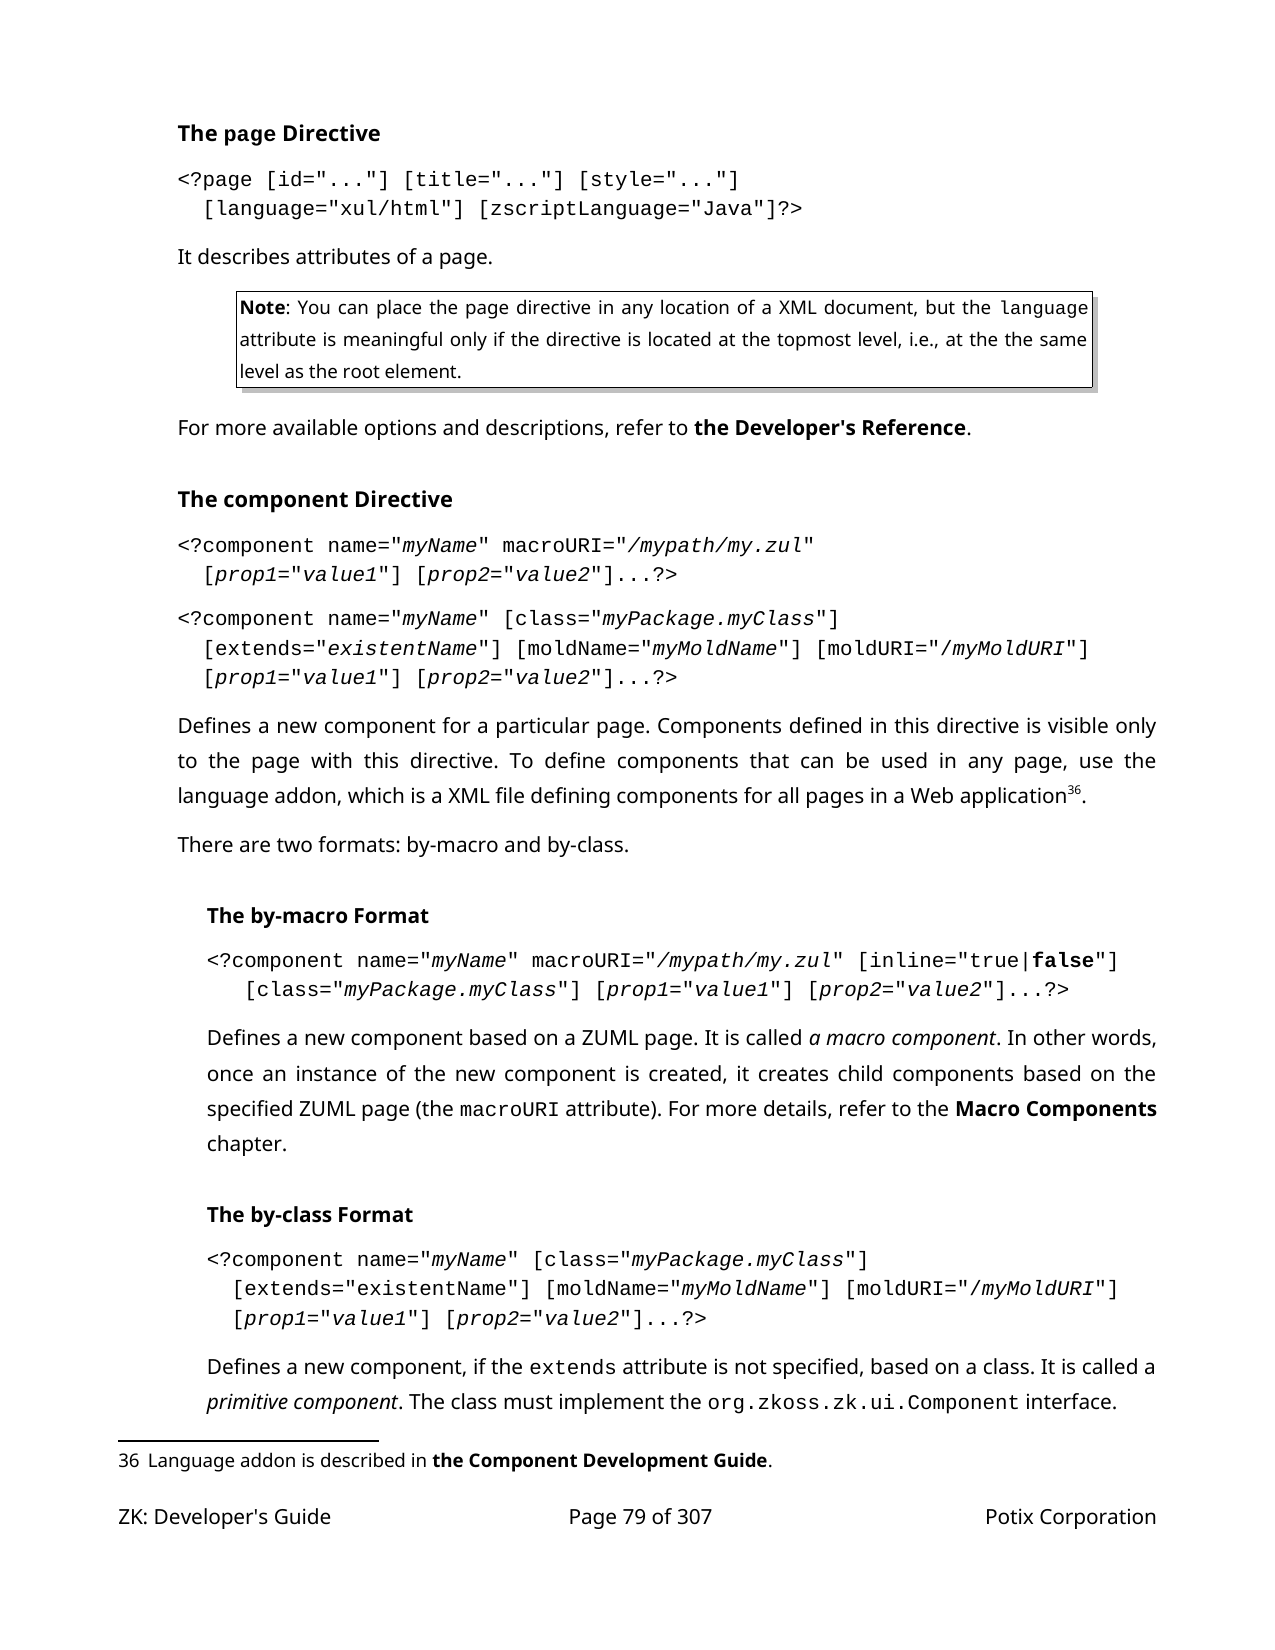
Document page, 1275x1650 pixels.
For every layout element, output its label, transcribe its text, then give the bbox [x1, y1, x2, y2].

text Defines a new component, if the extends attribute is not specified, based on a class. It is called a primitive component. The class must implement the org.zkoss.zk.ui.Component interface. [207, 1352, 1157, 1416]
text Defines a new component for a particular page. Components defined in this directive is visible only to the page with this directive. To define components that can be used in any page, use the language addon, which is a XML file defining components for all pages in a Web application. [177, 711, 1157, 810]
subtitle The component Directive [177, 484, 1157, 514]
text <?page [id="..."] [title="..."] [style="..."] [language="xul/html"] [zscriptLanguage="Java"]?> [177, 169, 1157, 222]
subtitle The by-macro Format [207, 901, 1157, 929]
text Language addon is described in the Component Development Guide. [118, 1447, 1157, 1473]
text There are two formats: by-macro and by-class. [177, 830, 1157, 859]
text Note: You can place the page directive in any location of a XML document, but the language attribute is meaningful only if the directive is located at the topmost level, i.e., at the the same level as the root element. [237, 292, 1092, 387]
text <?component name="myName" [class="myPackage.myClass"] [extends="existentName"] [moldName="myMoldName"] [moldURI="/myMoldURI"] [prop1="value1"] [prop2="value2"]...?> [177, 608, 1157, 691]
text It describes attributes of a page. [177, 242, 1157, 271]
text For more available options and descriptions, refer to the Developer's Reference. [177, 413, 1157, 442]
text <?component name="myName" macroURI="/mypath/my.zul" [prop1="value1"] [prop2="value2"]...?> [177, 535, 1157, 588]
text <?component name="myName" [class="myPackage.myClass"] [extends="existentName"] [moldName="myMoldName"] [moldURI="/myMoldURI"] [prop1="value1"] [prop2="value2"]...?> [207, 1249, 1157, 1331]
text Defines a new component based on a ZUML page. It is called a macro component. In other words, once an instance of the new component is created, it creates child components based on the specified ZUML page (the macroURI attribute). For more details, refer to the Macro Components chapter. [207, 1023, 1157, 1158]
subtitle The by-class Format [207, 1200, 1157, 1228]
text <?component name="myName" macroURI="/mypath/my.zul" [inline="true|false"] [class="myPackage.myClass"] [prop1="value1"] [prop2="value2"]...?> [207, 950, 1157, 1003]
subtitle The page Directive [177, 118, 1157, 148]
